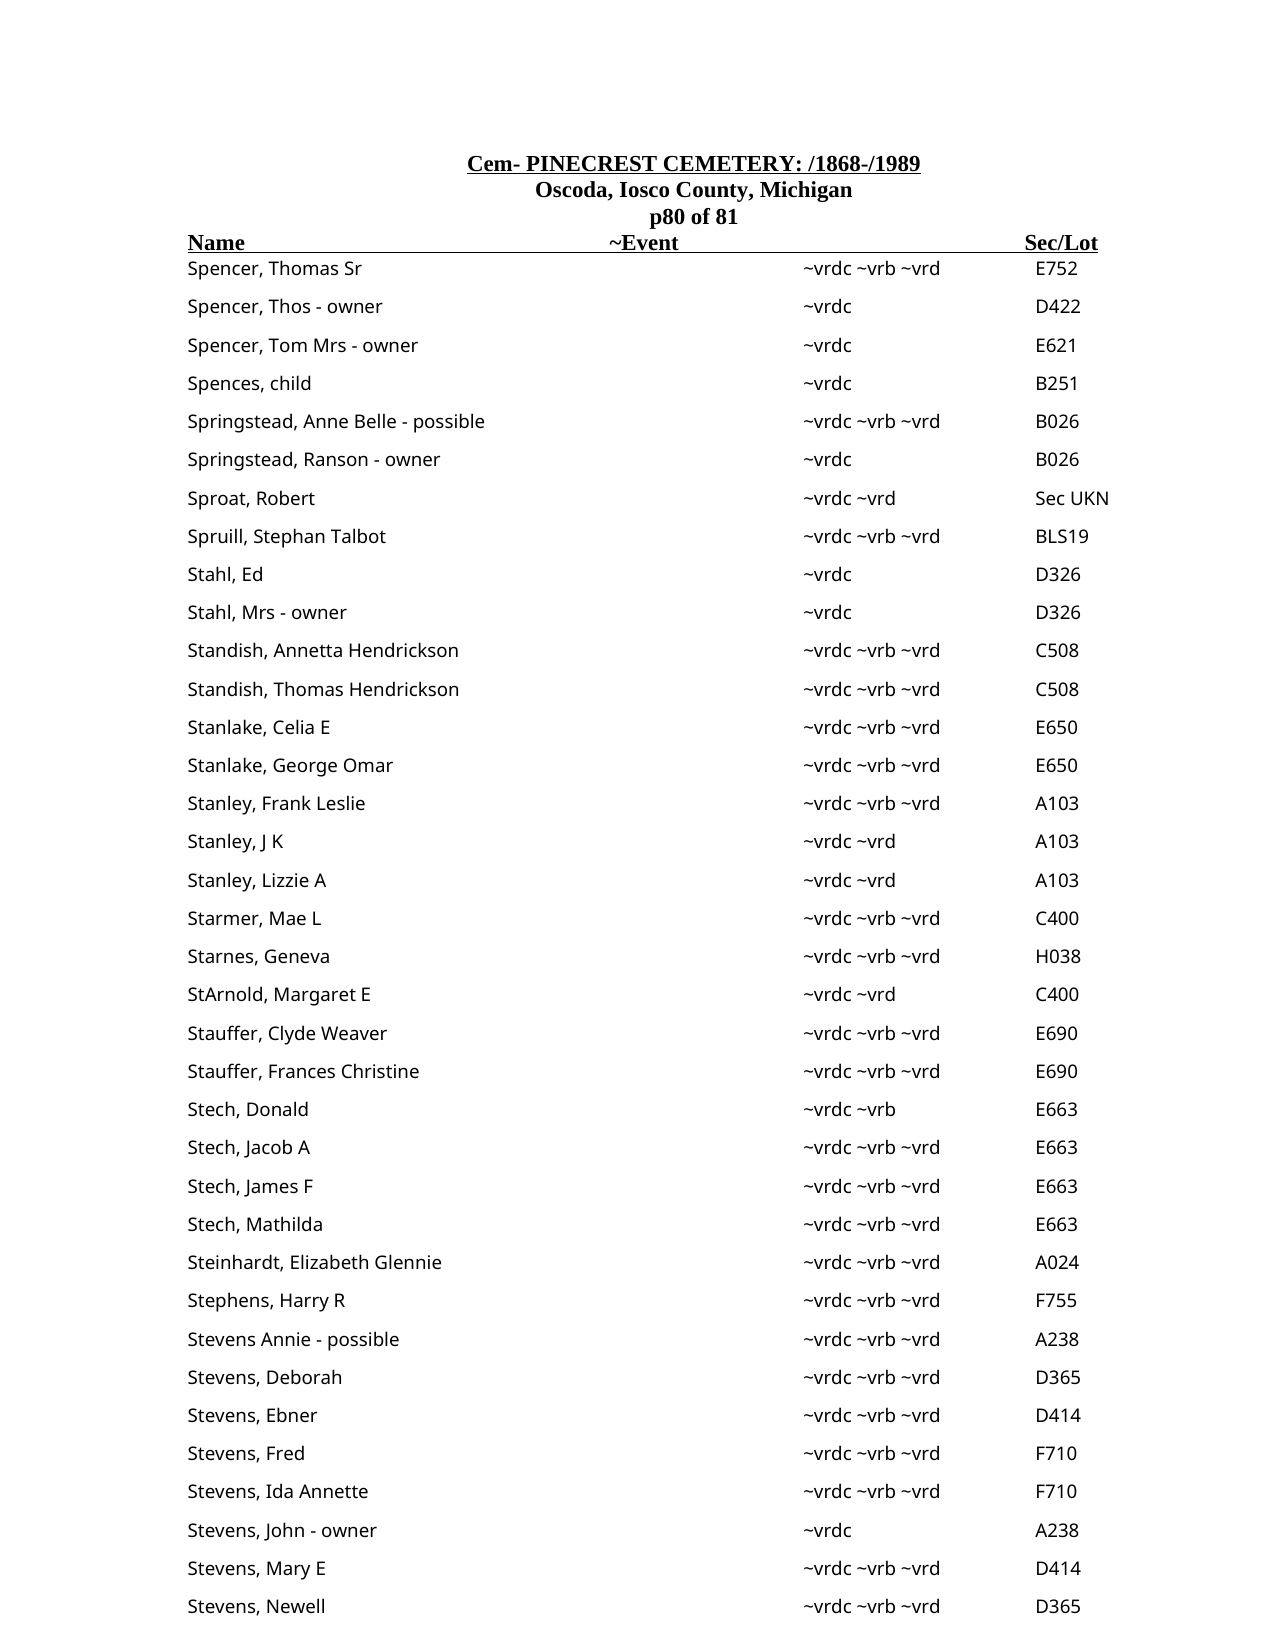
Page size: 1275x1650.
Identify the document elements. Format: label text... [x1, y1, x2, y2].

text Stahl, Mrs - owner ~vrdc D326 [187, 599, 1200, 625]
text StArnold, Margaret E ~vrdc ~vrd C400 [187, 982, 1200, 1007]
text Standish, Annetta Hendrickson ~vrdc ~vrb ~vrd C508 [187, 638, 1200, 663]
text Stech, Mathilda ~vrdc ~vrb ~vrd E663 [187, 1211, 1200, 1237]
text Spences, child ~vrdc B251 [187, 370, 1200, 396]
text Spencer, Tom Mrs - owner ~vrdc E621 [187, 332, 1200, 357]
text Stevens, Ebner ~vrdc ~vrb ~vrd D414 [187, 1402, 1200, 1428]
text Stanlake, George Omar ~vrdc ~vrb ~vrd E650 [187, 752, 1200, 778]
text Starmer, Mae L ~vrdc ~vrb ~vrd C400 [187, 905, 1200, 931]
text Stanley, J K ~vrdc ~vrd A103 [187, 829, 1200, 854]
text Steinhardt, Elizabeth Glennie ~vrdc ~vrb ~vrd A024 [187, 1249, 1200, 1275]
text Stauffer, Frances Christine ~vrdc ~vrb ~vrd E690 [187, 1058, 1200, 1084]
text Spruill, Stephan Talbot ~vrdc ~vrb ~vrd BLS19 [187, 523, 1200, 548]
text Stevens, Newell ~vrdc ~vrb ~vrd D365 [187, 1593, 1200, 1619]
text Stevens, Deborah ~vrdc ~vrb ~vrd D365 [187, 1364, 1200, 1389]
text Stevens, Mary E ~vrdc ~vrb ~vrd D414 [187, 1555, 1200, 1581]
text Stauffer, Clyde Weaver ~vrdc ~vrb ~vrd E690 [187, 1020, 1200, 1046]
text Spencer, Thomas Sr ~vrdc ~vrb ~vrd E752 [187, 255, 1200, 281]
text Sproat, Robert ~vrdc ~vrd Sec UKN [187, 485, 1200, 510]
text Stech, Jacob A ~vrdc ~vrb ~vrd E663 [187, 1135, 1200, 1160]
text Stevens Annie - possible ~vrdc ~vrb ~vrd A238 [187, 1326, 1200, 1351]
text Stevens, John - owner ~vrdc A238 [187, 1517, 1200, 1542]
text Standish, Thomas Hendrickson ~vrdc ~vrb ~vrd C508 [187, 676, 1200, 701]
text Stech, Donald ~vrdc ~vrb E663 [187, 1096, 1200, 1122]
text Springstead, Ranson - owner ~vrdc B026 [187, 447, 1200, 472]
text Stech, James F ~vrdc ~vrb ~vrd E663 [187, 1173, 1200, 1198]
text Stanley, Frank Leslie ~vrdc ~vrb ~vrd A103 [187, 791, 1200, 816]
text Stevens, Ida Annette ~vrdc ~vrb ~vrd F710 [187, 1479, 1200, 1504]
text Springstead, Anne Belle - possible ~vrdc ~vrb ~vrd B026 [187, 408, 1200, 434]
text Stevens, Fred ~vrdc ~vrb ~vrd F710 [187, 1441, 1200, 1466]
text Stanley, Lizzie A ~vrdc ~vrd A103 [187, 867, 1200, 893]
text Stanlake, Celia E ~vrdc ~vrb ~vrd E650 [187, 714, 1200, 740]
text Stephens, Harry R ~vrdc ~vrb ~vrd F755 [187, 1288, 1200, 1313]
text Spencer, Thos - owner ~vrdc D422 [187, 294, 1200, 319]
text Stahl, Ed ~vrdc D326 [187, 561, 1200, 587]
text Starnes, Geneva ~vrdc ~vrb ~vrd H038 [187, 943, 1200, 969]
